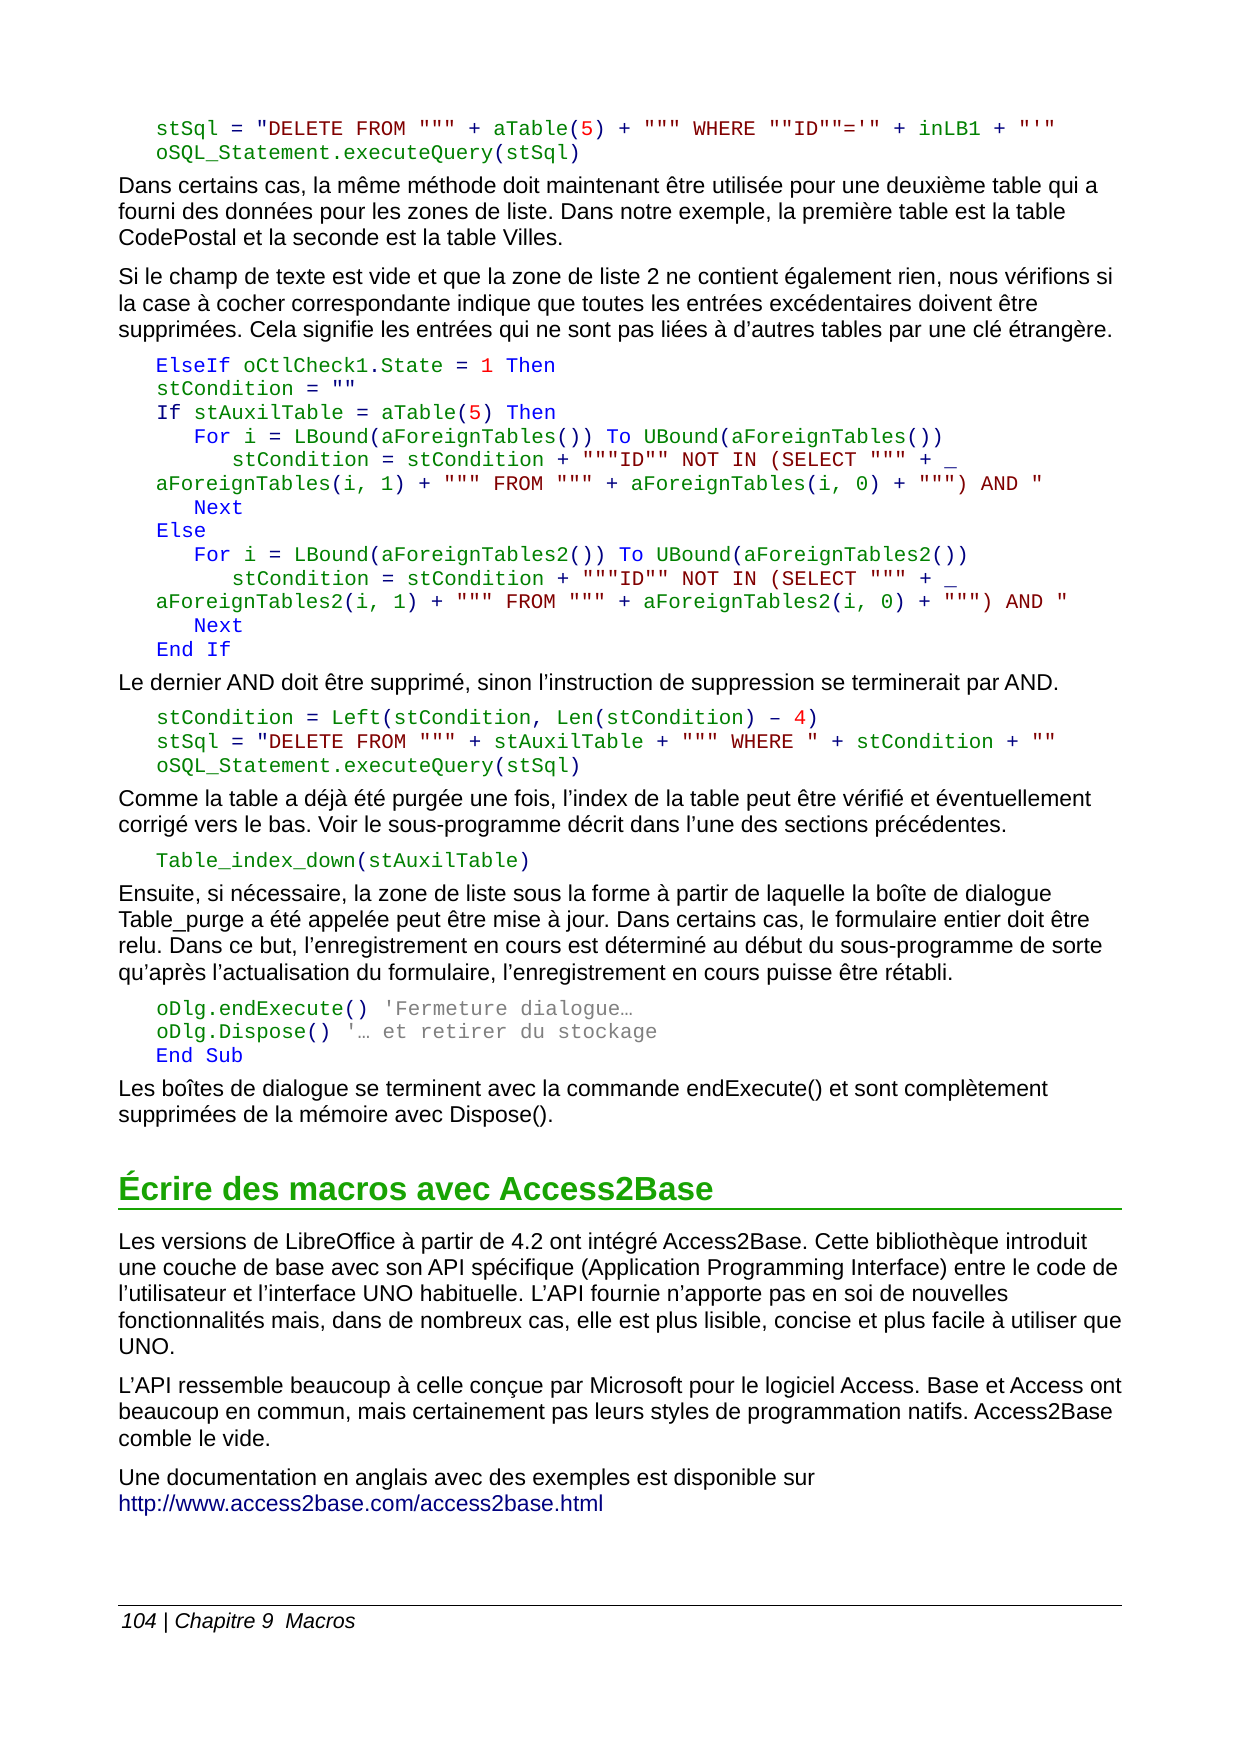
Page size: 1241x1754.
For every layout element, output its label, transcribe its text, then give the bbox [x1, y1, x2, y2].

text oSQL_Statement.executeQuery(stSql) [156, 142, 1122, 165]
text Ensuite, si nécessaire, la zone de liste sous la forme à partir de laquelle la boîte de dialogue Table_purge a été appelée peut être mise à jour. Dans certains cas, le formulaire entier doit être relu. Dans ce but, l’enregistrement en cours est déterminé au début du sous-programme de sorte qu’après l’actualisation du formulaire, l’enregistrement en cours puisse être rétabli. [118, 879, 1122, 985]
text Next [156, 497, 1122, 520]
text Une documentation en anglais avec des exemples est disponible sur http://www.access2base.com/access2base.html [118, 1463, 1122, 1516]
text Dans certains cas, la même méthode doit maintenant être utilisée pour une deuxième table qui a fourni des données pour les zones de liste. Dans notre exemple, la première table est la table CodePostal et la seconde est la table Villes. [118, 172, 1122, 251]
text If stAuxilTable = aTable(5) Then [156, 402, 1122, 426]
text stCondition = Left(stCondition, Len(stCondition) – 4) [156, 707, 1122, 731]
text oSQL_Statement.executeQuery(stSql) [156, 754, 1122, 778]
text Next [156, 615, 1122, 638]
text For i = LBound(aForeignTables2()) To UBound(aForeignTables2()) [156, 544, 1122, 568]
text End Sub [156, 1045, 1122, 1068]
text Table_index_down(stAuxilTable) [156, 850, 1122, 873]
text stSql = "DELETE FROM """ + aTable(5) + """ WHERE ""ID""='" + inLB1 + "'" [156, 118, 1122, 142]
text Le dernier AND doit être supprimé, sinon l’instruction de suppression se terminerait par AND. [118, 668, 1122, 695]
text Les versions de LibreOffice à partir de 4.2 ont intégré Access2Base. Cette bibliothèque introduit une couche de base avec son API spécifique (Application Programming Interface) entre le code de l’utilisateur et l’interface UNO habituelle. L’API fournie n’apporte pas en soi de nouvelles fonctionnalités mais, dans de nombreux cas, elle est plus lisible, concise et plus facile à utiliser que UNO. [118, 1228, 1122, 1359]
text stSql = "DELETE FROM """ + stAuxilTable + """ WHERE " + stCondition + "" [156, 731, 1122, 754]
text Comme la table a déjà été purgée une fois, l’index de la table peut être vérifié et éventuellement corrigé vers le bas. Voir le sous-programme décrit dans l’une des sections précédentes. [118, 784, 1122, 837]
text stCondition = "" [156, 378, 1122, 402]
text stCondition = stCondition + """ID"" NOT IN (SELECT """ + _ aForeignTables(i, 1) + """ FROM """ + aForeignTables(i, 0) + """) AND " [156, 449, 1122, 497]
text Les boîtes de dialogue se terminent avec la commande endExecute() et sont complètement supprimées de la mémoire avec Dispose(). [118, 1075, 1122, 1127]
text Else [156, 520, 1122, 544]
text For i = LBound(aForeignTables()) To UBound(aForeignTables()) [156, 426, 1122, 449]
text Si le champ de texte est vide et que la zone de liste 2 ne contient également rien, nous vérifions si la case à cocher correspondante indique que toutes les entrées excédentaires doivent être supprimées. Cela signifie les entrées qui ne sont pas liées à d’autres tables par une clé étrangère. [118, 263, 1122, 342]
subtitle Écrire des macros avec Access2Base [118, 1169, 1122, 1208]
text L’API ressemble beaucoup à celle conçue par Microsoft pour le logiciel Access. Base et Access ont beaucoup en commun, mais certainement pas leurs styles de programmation natifs. Access2Base comble le vide. [118, 1372, 1122, 1451]
text oDlg.endExecute() 'Fermeture dialogue… [156, 997, 1122, 1021]
text stCondition = stCondition + """ID"" NOT IN (SELECT """ + _ aForeignTables2(i, 1) + """ FROM """ + aForeignTables2(i, 0) + """) AND " [156, 568, 1122, 615]
text oDlg.Dispose() '… et retirer du stockage [156, 1021, 1122, 1045]
text End If [156, 638, 1122, 662]
text ElseIf oCtlCheck1.State = 1 Then [156, 355, 1122, 378]
